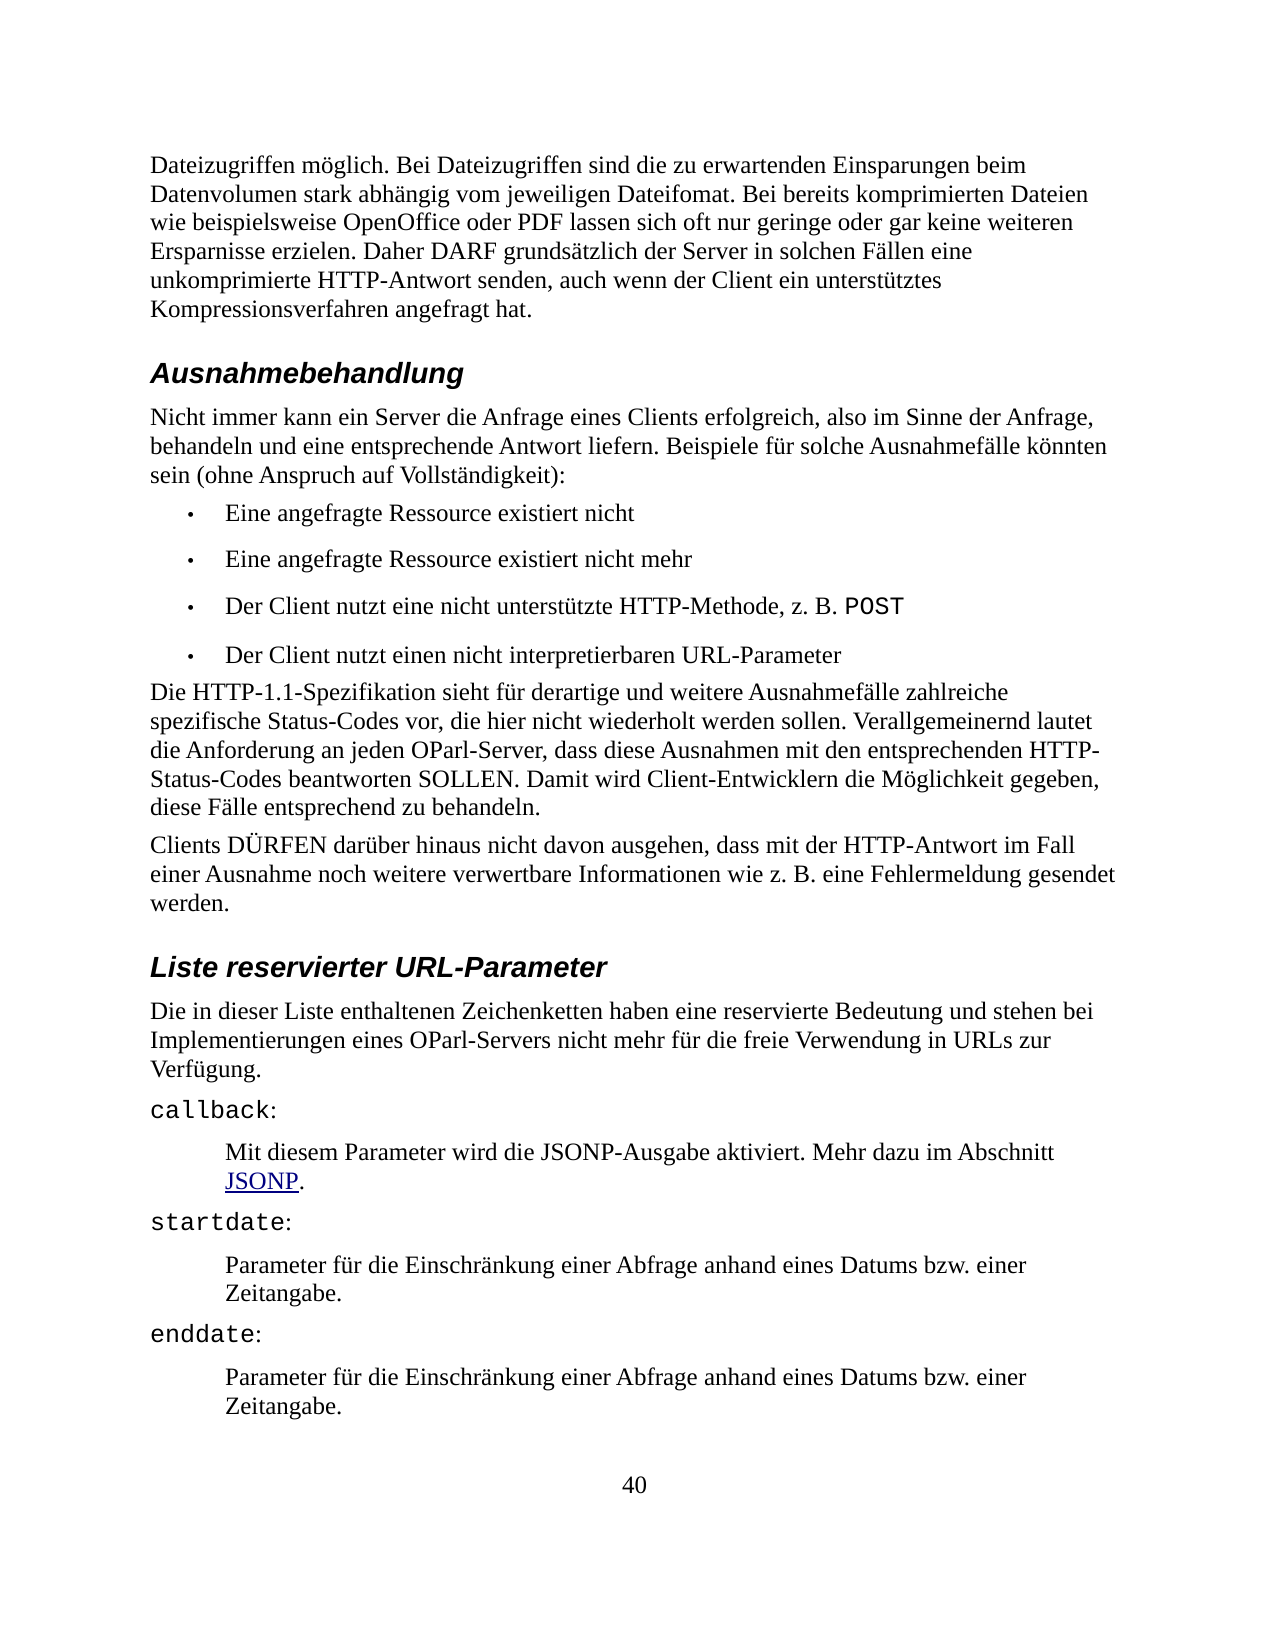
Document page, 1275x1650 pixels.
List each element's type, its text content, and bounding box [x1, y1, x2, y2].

text Parameter für die Einschränkung einer Abfrage anhand eines Datums bzw. einer Zeitangabe. [225, 1362, 1125, 1419]
text Clients DÜRFEN darüber hinaus nicht davon ausgehen, dass mit der HTTP-Antwort im Fall einer Ausnahme noch weitere verwertbare Informationen wie z. B. eine Fehlermeldung gesendet werden. [150, 830, 1125, 916]
subtitle Liste reservierter URL-Parameter [150, 950, 1125, 984]
list Der Client nutzt einen nicht interpretierbaren URL-Parameter [187, 640, 1125, 668]
text callback: [150, 1095, 1125, 1126]
subtitle Ausnahmebehandlung [150, 356, 1125, 390]
text Mit diesem Parameter wird die JSONP-Ausgabe aktiviert. Mehr dazu im Abschnitt JSONP. [225, 1137, 1125, 1195]
text Nicht immer kann ein Server die Anfrage eines Clients erfolgreich, also im Sinne der Anfrage, behandeln und eine entsprechende Antwort liefern. Beispiele für solche Ausnahmefälle könnten sein (ohne Anspruch auf Vollständigkeit): [150, 402, 1125, 489]
text startdate: [150, 1207, 1125, 1238]
list Eine angefragte Ressource existiert nicht mehr [187, 544, 1125, 573]
list Der Client nutzt eine nicht unterstützte HTTP-Methode, z. B. POST [187, 591, 1125, 622]
list Eine angefragte Ressource existiert nicht [187, 498, 1125, 526]
text Die HTTP-1.1-Spezifikation sieht für derartige und weitere Ausnahmefälle zahlreiche spezifische Status-Codes vor, die hier nicht wiederholt werden sollen. Verallgemeinernd lautet die Anforderung an jeden OParl-Server, dass diese Ausnahmen mit den entsprechenden HTTP-Status-Codes beantworten SOLLEN. Damit wird Client-Entwicklern die Möglichkeit gegeben, diese Fälle entsprechend zu behandeln. [150, 677, 1125, 821]
text enddate: [150, 1319, 1125, 1350]
text Dateizugriffen möglich. Bei Dateizugriffen sind die zu erwartenden Einsparungen beim Datenvolumen stark abhängig vom jeweiligen Dateifomat. Bei bereits komprimierten Dateien wie beispielsweise OpenOffice oder PDF lassen sich oft nur geringe oder gar keine weiteren Ersparnisse erzielen. Daher DARF grundsätzlich der Server in solchen Fällen eine unkomprimierte HTTP-Antwort senden, auch wenn der Client ein unterstütztes Kompressionsverfahren angefragt hat. [150, 150, 1125, 322]
text Die in dieser Liste enthaltenen Zeichenketten haben eine reservierte Bedeutung und stehen bei Implementierungen eines OParl-Servers nicht mehr für die freie Verwendung in URLs zur Verfügung. [150, 996, 1125, 1083]
text Parameter für die Einschränkung einer Abfrage anhand eines Datums bzw. einer Zeitangabe. [225, 1250, 1125, 1307]
